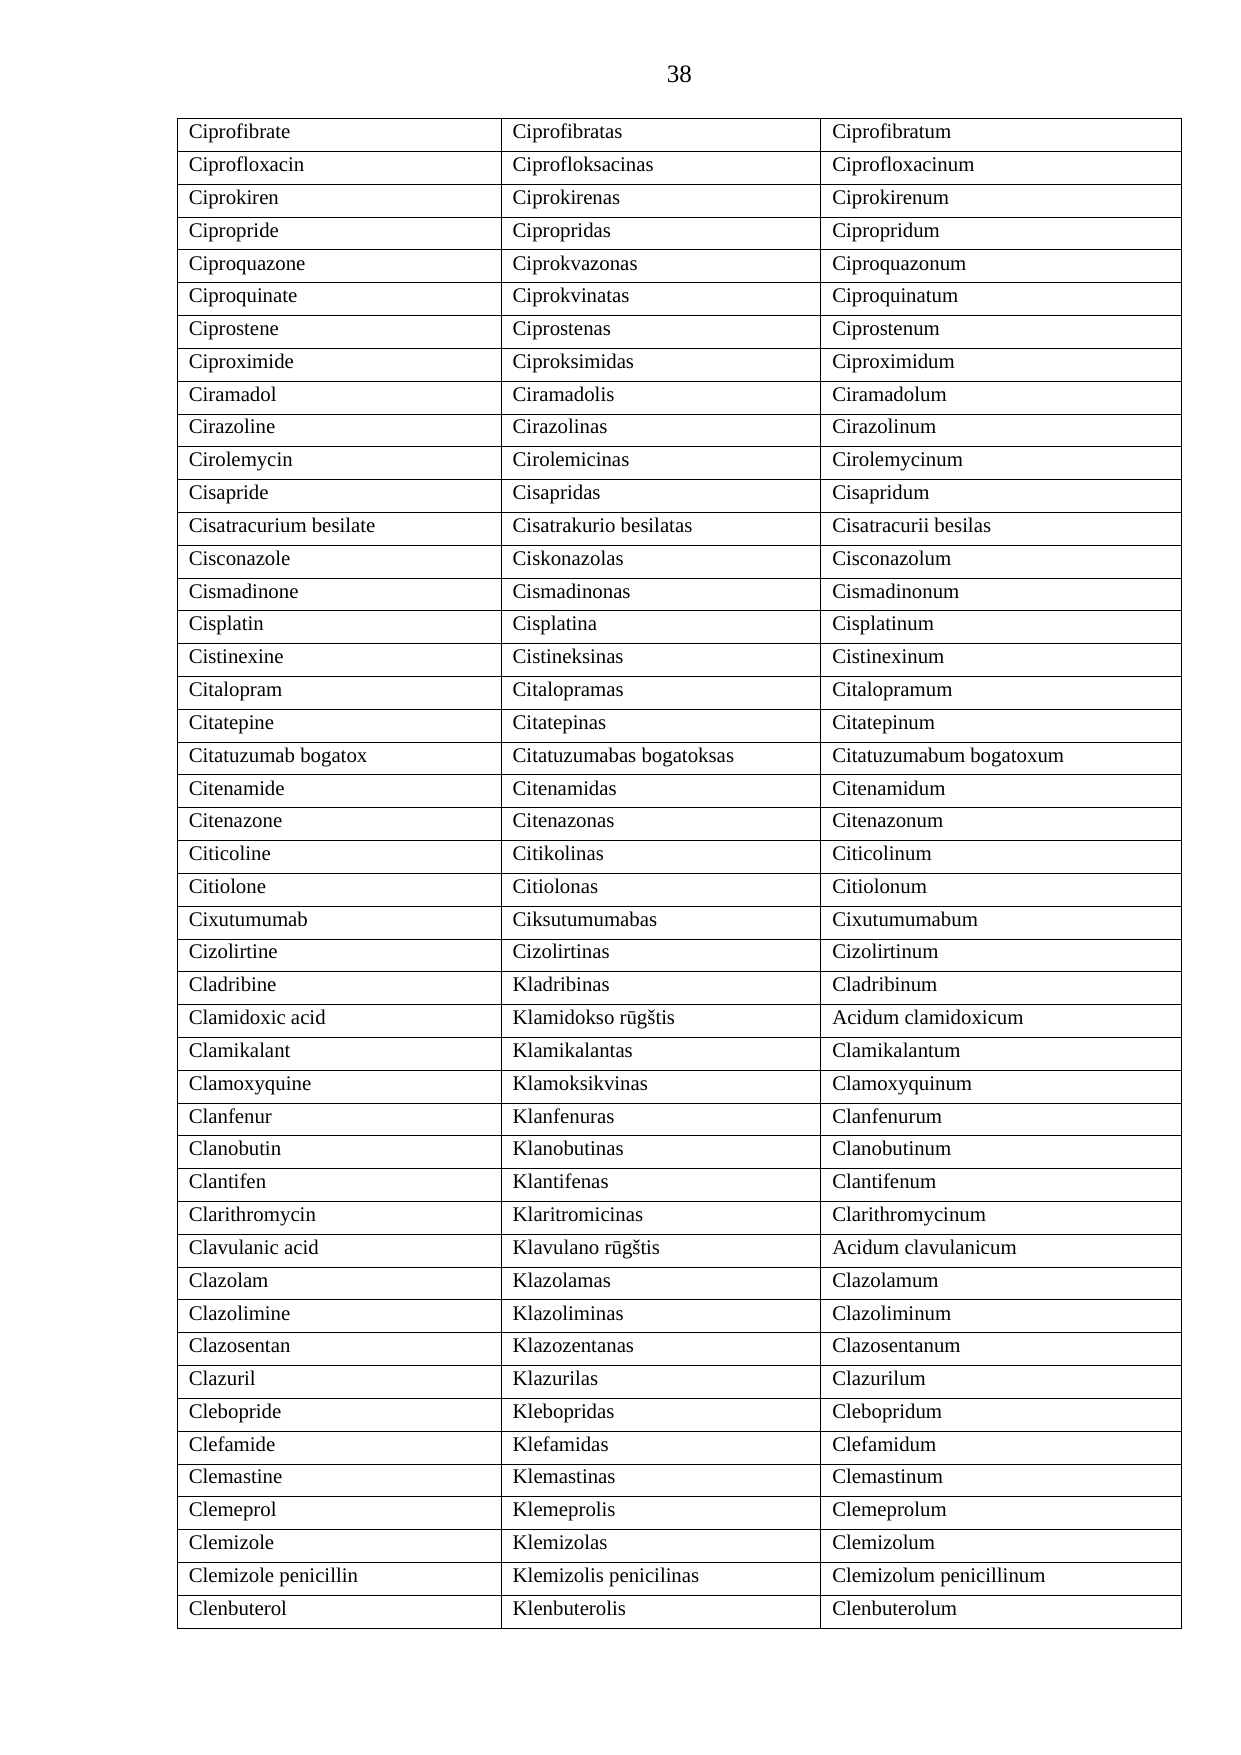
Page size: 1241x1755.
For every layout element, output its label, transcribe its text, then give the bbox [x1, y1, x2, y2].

table_cell Cisplatinum [821, 611, 1181, 643]
table_cell Klebopridas [502, 1399, 820, 1431]
table_cell Klaritromicinas [502, 1202, 820, 1234]
table_cell Clemizolum [821, 1530, 1181, 1562]
table_cell Cismadinonum [821, 579, 1181, 610]
table_cell Acidum clamidoxicum [821, 1005, 1181, 1037]
table_cell Clazosentan [178, 1333, 501, 1365]
table_cell Klamidokso rūgštis [502, 1005, 820, 1037]
table_cell Cipropridum [821, 218, 1181, 249]
table_cell Clemeprol [178, 1497, 501, 1529]
table_cell Klazoliminas [502, 1300, 820, 1332]
table_cell Clemastine [178, 1465, 501, 1496]
table_cell Citatepine [178, 710, 501, 742]
table_cell Ciprokirenum [821, 185, 1181, 217]
table_cell Cisconazolum [821, 546, 1181, 577]
table_cell Ciramadolum [821, 382, 1181, 413]
table_cell Clantifenum [821, 1169, 1181, 1201]
table_cell Citatuzumabas bogatoksas [502, 743, 820, 774]
table_cell Clamikalantum [821, 1038, 1181, 1070]
table_cell Klazurilas [502, 1366, 820, 1398]
table_cell Klemeprolis [502, 1497, 820, 1529]
table_cell Citiolonum [821, 874, 1181, 906]
table_cell Cistineksinas [502, 644, 820, 676]
table_cell Citenazonas [502, 808, 820, 840]
table_cell Citiolone [178, 874, 501, 906]
table_cell Ciprofloxacin [178, 152, 501, 184]
table_cell Citenazonum [821, 808, 1181, 840]
table_cell Clebopridum [821, 1399, 1181, 1431]
table_cell Klantifenas [502, 1169, 820, 1201]
table_cell Ciproximide [178, 349, 501, 381]
table_cell Klavulano rūgštis [502, 1235, 820, 1267]
table_cell Klanfenuras [502, 1104, 820, 1135]
table_cell Cisatracurii besilas [821, 513, 1181, 545]
table_cell Clefamidum [821, 1432, 1181, 1463]
table_cell Clemastinum [821, 1465, 1181, 1496]
table_cell Clavulanic acid [178, 1235, 501, 1267]
table_cell Clamoxyquine [178, 1071, 501, 1102]
table_cell Citalopramas [502, 677, 820, 709]
table_cell Klefamidas [502, 1432, 820, 1463]
table_cell Cisapridas [502, 480, 820, 512]
table_cell Ciprofloxacinum [821, 152, 1181, 184]
table_cell Clanobutinum [821, 1136, 1181, 1168]
table_cell Klamikalantas [502, 1038, 820, 1070]
table_cell Cizolirtinum [821, 940, 1181, 971]
table_cell Cixutumumabum [821, 907, 1181, 938]
table_cell Cisconazole [178, 546, 501, 577]
table_cell Cipropridas [502, 218, 820, 249]
table_cell Clantifen [178, 1169, 501, 1201]
table_cell Cirazolinas [502, 415, 820, 446]
table_cell Clamoxyquinum [821, 1071, 1181, 1102]
table_cell Clazoliminum [821, 1300, 1181, 1332]
table_cell Citenamidum [821, 775, 1181, 807]
table_cell Klamoksikvinas [502, 1071, 820, 1102]
table_cell Citicoline [178, 841, 501, 873]
table_cell Citikolinas [502, 841, 820, 873]
table_cell Clenbuterol [178, 1596, 501, 1627]
table_cell Citicolinum [821, 841, 1181, 873]
table_cell Ciproquazonum [821, 250, 1181, 282]
table_cell Citenamidas [502, 775, 820, 807]
table_cell Klemizolis penicilinas [502, 1563, 820, 1595]
table_cell Ciproquinatum [821, 283, 1181, 315]
table_cell Cirolemycinum [821, 447, 1181, 479]
table_cell Ciprokiren [178, 185, 501, 217]
table_cell Clanfenur [178, 1104, 501, 1135]
table_cell Clebopride [178, 1399, 501, 1431]
table_cell Ciprofibratas [502, 119, 820, 151]
table_cell Cismadinone [178, 579, 501, 610]
table_cell Ciskonazolas [502, 546, 820, 577]
table_cell Clanfenurum [821, 1104, 1181, 1135]
table_cell Cirolemycin [178, 447, 501, 479]
table_cell Kladribinas [502, 972, 820, 1004]
table_cell Ciprostene [178, 316, 501, 348]
table_cell Citatuzumab bogatox [178, 743, 501, 774]
table_cell Cizolirtinas [502, 940, 820, 971]
table_cell Ciksutumumabas [502, 907, 820, 938]
table_cell Ciramadol [178, 382, 501, 413]
table_cell Clazolam [178, 1268, 501, 1299]
table_cell Cladribine [178, 972, 501, 1004]
table_cell Citalopramum [821, 677, 1181, 709]
table_cell Ciprokvinatas [502, 283, 820, 315]
table_cell Clarithromycin [178, 1202, 501, 1234]
table_cell Cisplatin [178, 611, 501, 643]
table_cell Cisatrakurio besilatas [502, 513, 820, 545]
table_cell Cisapridum [821, 480, 1181, 512]
table_cell Clazolamum [821, 1268, 1181, 1299]
table_cell Citatepinas [502, 710, 820, 742]
table_cell Cizolirtine [178, 940, 501, 971]
table_cell Acidum clavulanicum [821, 1235, 1181, 1267]
table_cell Ciproquazone [178, 250, 501, 282]
table_cell Clemizole penicillin [178, 1563, 501, 1595]
table_cell Citiolonas [502, 874, 820, 906]
table_cell Ciprofibratum [821, 119, 1181, 151]
table_cell Klenbuterolis [502, 1596, 820, 1627]
table_cell Ciprostenas [502, 316, 820, 348]
table_cell Citenazone [178, 808, 501, 840]
table_cell Ciramadolis [502, 382, 820, 413]
table_cell Klemastinas [502, 1465, 820, 1496]
table_cell Clemizole [178, 1530, 501, 1562]
table_cell Ciproximidum [821, 349, 1181, 381]
table_cell Cipropride [178, 218, 501, 249]
table_cell Citenamide [178, 775, 501, 807]
table_cell Ciprofibrate [178, 119, 501, 151]
table_cell Ciprokvazonas [502, 250, 820, 282]
table_cell Clemeprolum [821, 1497, 1181, 1529]
table_cell Klazozentanas [502, 1333, 820, 1365]
table_cell Cisplatina [502, 611, 820, 643]
table_cell Cirazolinum [821, 415, 1181, 446]
table_cell Clazolimine [178, 1300, 501, 1332]
table_cell Ciprostenum [821, 316, 1181, 348]
table_cell Ciprokirenas [502, 185, 820, 217]
table_cell Clazurilum [821, 1366, 1181, 1398]
table_cell Cirolemicinas [502, 447, 820, 479]
table_cell Clazuril [178, 1366, 501, 1398]
table_cell Ciprofloksacinas [502, 152, 820, 184]
table_cell Cisatracurium besilate [178, 513, 501, 545]
table_cell Citatepinum [821, 710, 1181, 742]
table_cell Cismadinonas [502, 579, 820, 610]
table_cell Clamikalant [178, 1038, 501, 1070]
table_cell Ciproquinate [178, 283, 501, 315]
table_cell Citatuzumabum bogatoxum [821, 743, 1181, 774]
table_cell Cisapride [178, 480, 501, 512]
table_cell Clazosentanum [821, 1333, 1181, 1365]
table_cell Clenbuterolum [821, 1596, 1181, 1627]
table_cell Cixutumumab [178, 907, 501, 938]
table_cell Cirazoline [178, 415, 501, 446]
table_cell Cistinexine [178, 644, 501, 676]
table_cell Cladribinum [821, 972, 1181, 1004]
table_cell Clanobutin [178, 1136, 501, 1168]
table_cell Cistinexinum [821, 644, 1181, 676]
table_cell Clefamide [178, 1432, 501, 1463]
table_cell Citalopram [178, 677, 501, 709]
table_cell Clamidoxic acid [178, 1005, 501, 1037]
table_cell Klazolamas [502, 1268, 820, 1299]
table_cell Klanobutinas [502, 1136, 820, 1168]
table_cell Ciproksimidas [502, 349, 820, 381]
table_cell Klemizolas [502, 1530, 820, 1562]
table_cell Clarithromycinum [821, 1202, 1181, 1234]
table_cell Clemizolum penicillinum [821, 1563, 1181, 1595]
